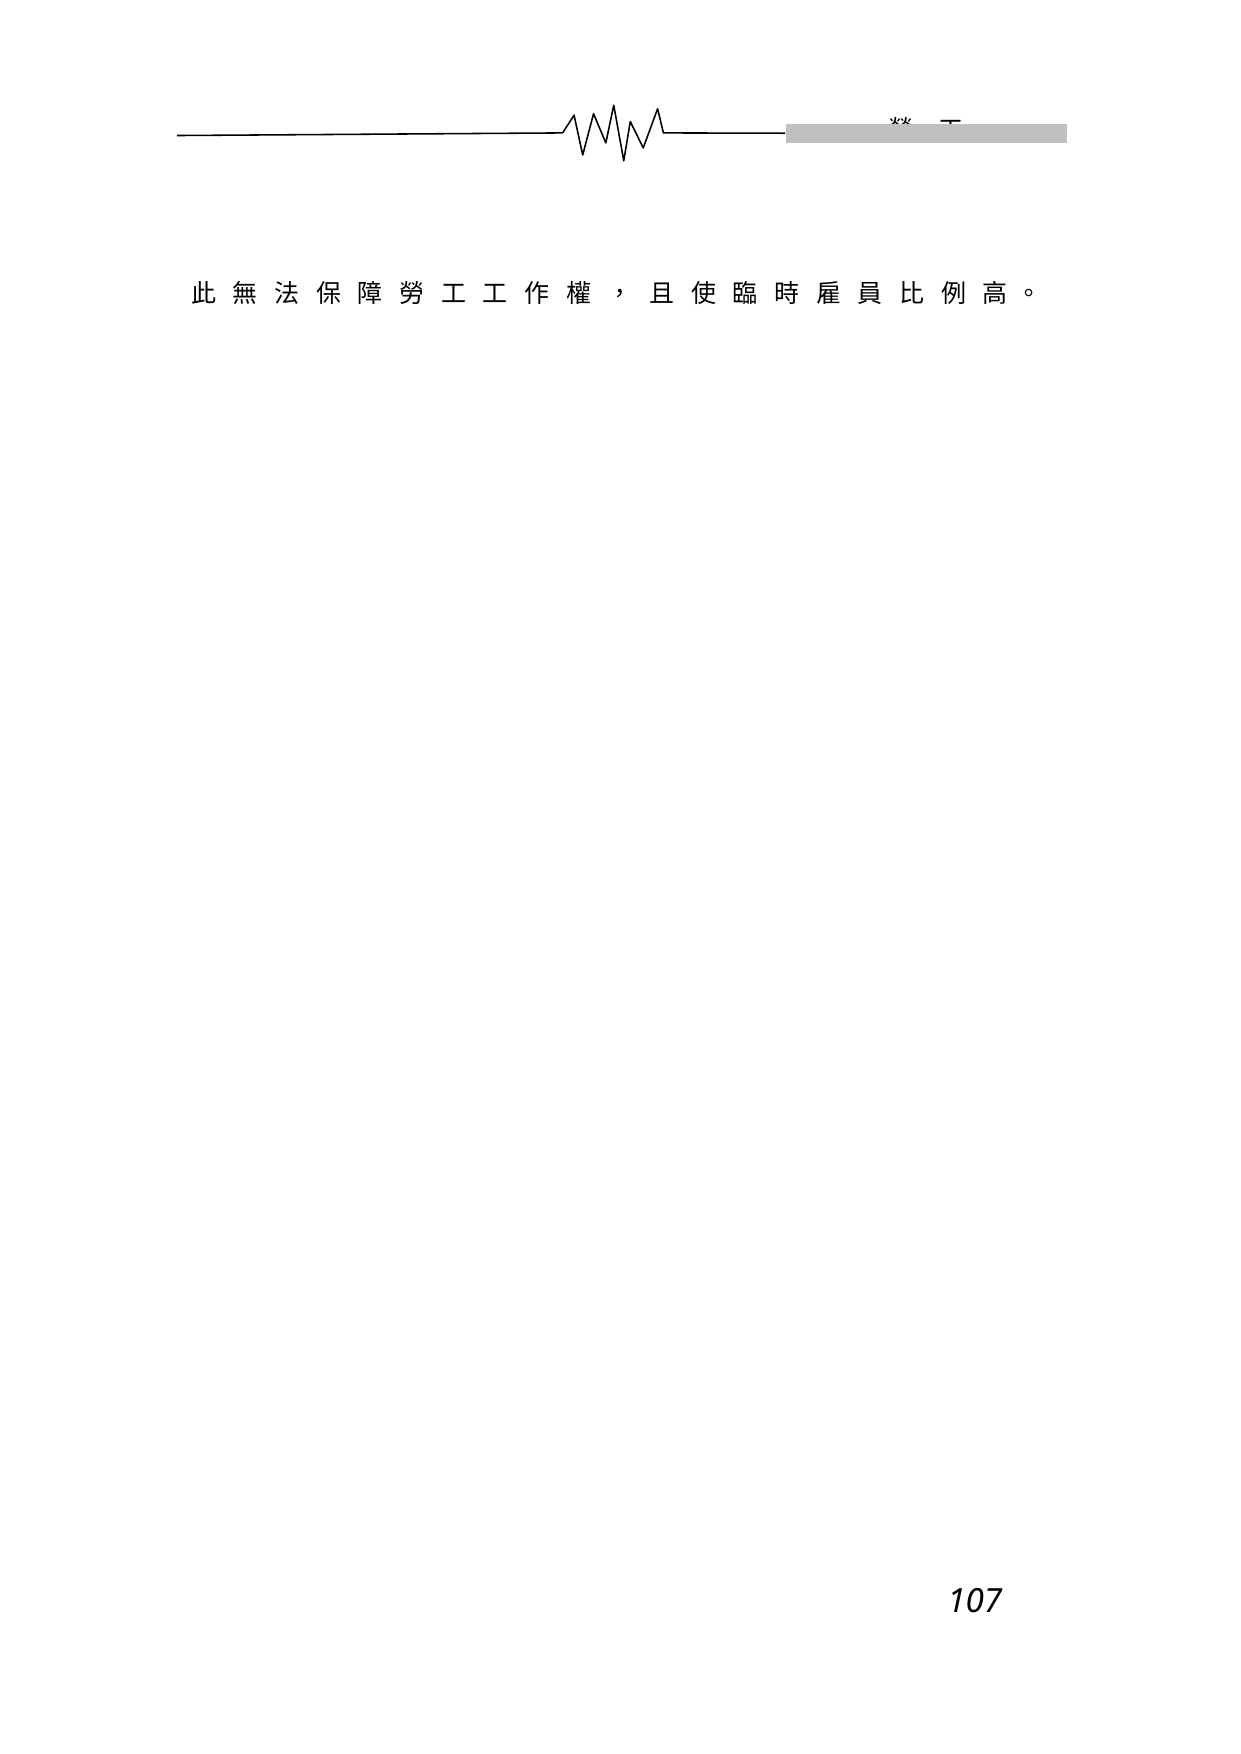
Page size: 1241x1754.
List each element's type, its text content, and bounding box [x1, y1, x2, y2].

text 此無法保障勞工工作權，且使臨時雇員比例高。 [183, 250, 1058, 313]
